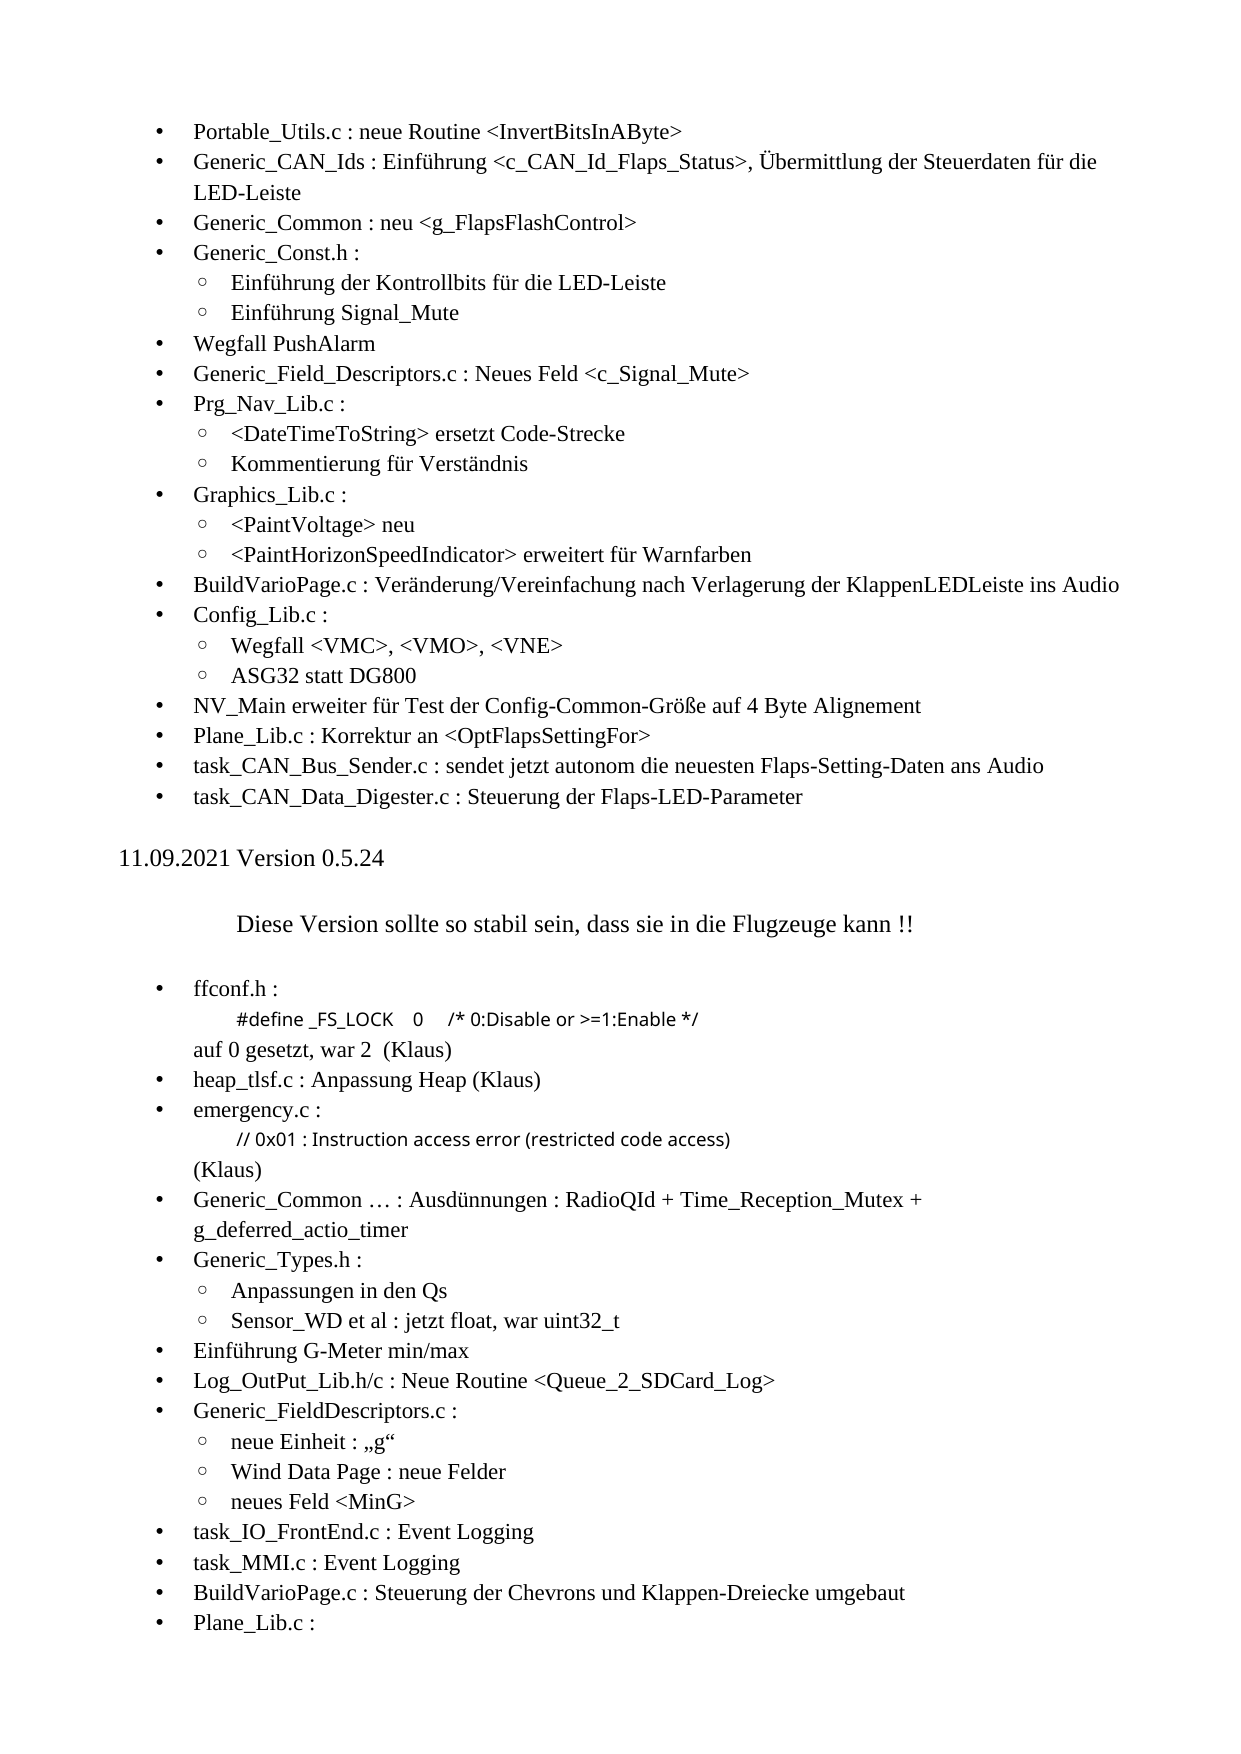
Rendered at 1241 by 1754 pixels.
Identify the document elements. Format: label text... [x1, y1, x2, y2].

list neue Einheit : „g“ [193, 1428, 1122, 1454]
list Portable_Utils.c : neue Routine <InvertBitsInAByte> [156, 118, 1122, 144]
list Generic_Const.h : [156, 239, 1122, 265]
text 11.09.2021 Version 0.5.24 [118, 843, 1122, 872]
list <PaintVoltage> neu [193, 511, 1122, 537]
list Einführung Signal_Mute [193, 299, 1122, 326]
list task_IO_FrontEnd.c : Event Logging [156, 1518, 1122, 1545]
list NV_Main erweiter für Test der Config-Common-Größe auf 4 Byte Alignement [156, 692, 1122, 718]
list Generic_Types.h : [156, 1247, 1122, 1273]
list task_MMI.c : Event Logging [156, 1549, 1122, 1575]
list Anpassungen in den Qs [193, 1277, 1122, 1303]
list Generic_Common : neu <g_FlapsFlashControl> [156, 209, 1122, 235]
list task_CAN_Data_Digester.c : Steuerung der Flaps-LED-Parameter [156, 783, 1122, 809]
text Diese Version sollte so stabil sein, dass sie in die Flugzeuge kann !! [236, 909, 1122, 971]
list Log_OutPut_Lib.h/c : Neue Routine <Queue_2_SDCard_Log> [156, 1367, 1122, 1394]
list task_CAN_Bus_Sender.c : sendet jetzt autonom die neuesten Flaps-Setting-Daten ans Audio [156, 752, 1122, 779]
list ASG32 statt DG800 [193, 662, 1122, 688]
list <PaintHorizonSpeedIndicator> erweitert für Warnfarben [193, 541, 1122, 567]
list Einführung G-Meter min/max [156, 1337, 1122, 1363]
list BuildVarioPage.c : Steuerung der Chevrons und Klappen-Dreiecke umgebaut [156, 1579, 1122, 1605]
list emergency.c : // 0x01 : Instruction access error (restricted code access) (Klaus) [156, 1096, 1122, 1182]
list Plane_Lib.c : Korrektur an <OptFlapsSettingFor> [156, 722, 1122, 749]
list neues Feld <MinG> [193, 1488, 1122, 1514]
list Sensor_WD et al : jetzt float, war uint32_t [193, 1307, 1122, 1333]
list Wind Data Page : neue Felder [193, 1458, 1122, 1484]
list heap_tlsf.c : Anpassung Heap (Klaus) [156, 1066, 1122, 1093]
list Graphics_Lib.c : [156, 481, 1122, 507]
list Prg_Nav_Lib.c : [156, 390, 1122, 416]
list Generic_Common … : Ausdünnungen : RadioQId + Time_Reception_Mutex + g_deferred_actio_timer [156, 1186, 1122, 1243]
list Generic_FieldDescriptors.c : [156, 1398, 1122, 1424]
list BuildVarioPage.c : Veränderung/Vereinfachung nach Verlagerung der KlappenLEDLeiste ins Audio [156, 571, 1122, 598]
list Generic_CAN_Ids : Einführung <c_CAN_Id_Flaps_Status>, Übermittlung der Steuerdaten für die LED-Leiste [156, 148, 1122, 205]
list ffconf.h : #define _FS_LOCK 0 /* 0:Disable or >=1:Enable */ auf 0 gesetzt, war 2 (Klaus) [156, 975, 1122, 1062]
list Kommentierung für Verständnis [193, 450, 1122, 477]
list Wegfall <VMC>, <VMO>, <VNE> [193, 632, 1122, 658]
list Generic_Field_Descriptors.c : Neues Feld <c_Signal_Mute> [156, 360, 1122, 386]
list Plane_Lib.c : [156, 1609, 1122, 1635]
list Einführung der Kontrollbits für die LED-Leiste [193, 269, 1122, 296]
list Wegfall PushAlarm [156, 329, 1122, 356]
list <DateTimeToString> ersetzt Code-Strecke [193, 420, 1122, 447]
list Config_Lib.c : [156, 601, 1122, 628]
